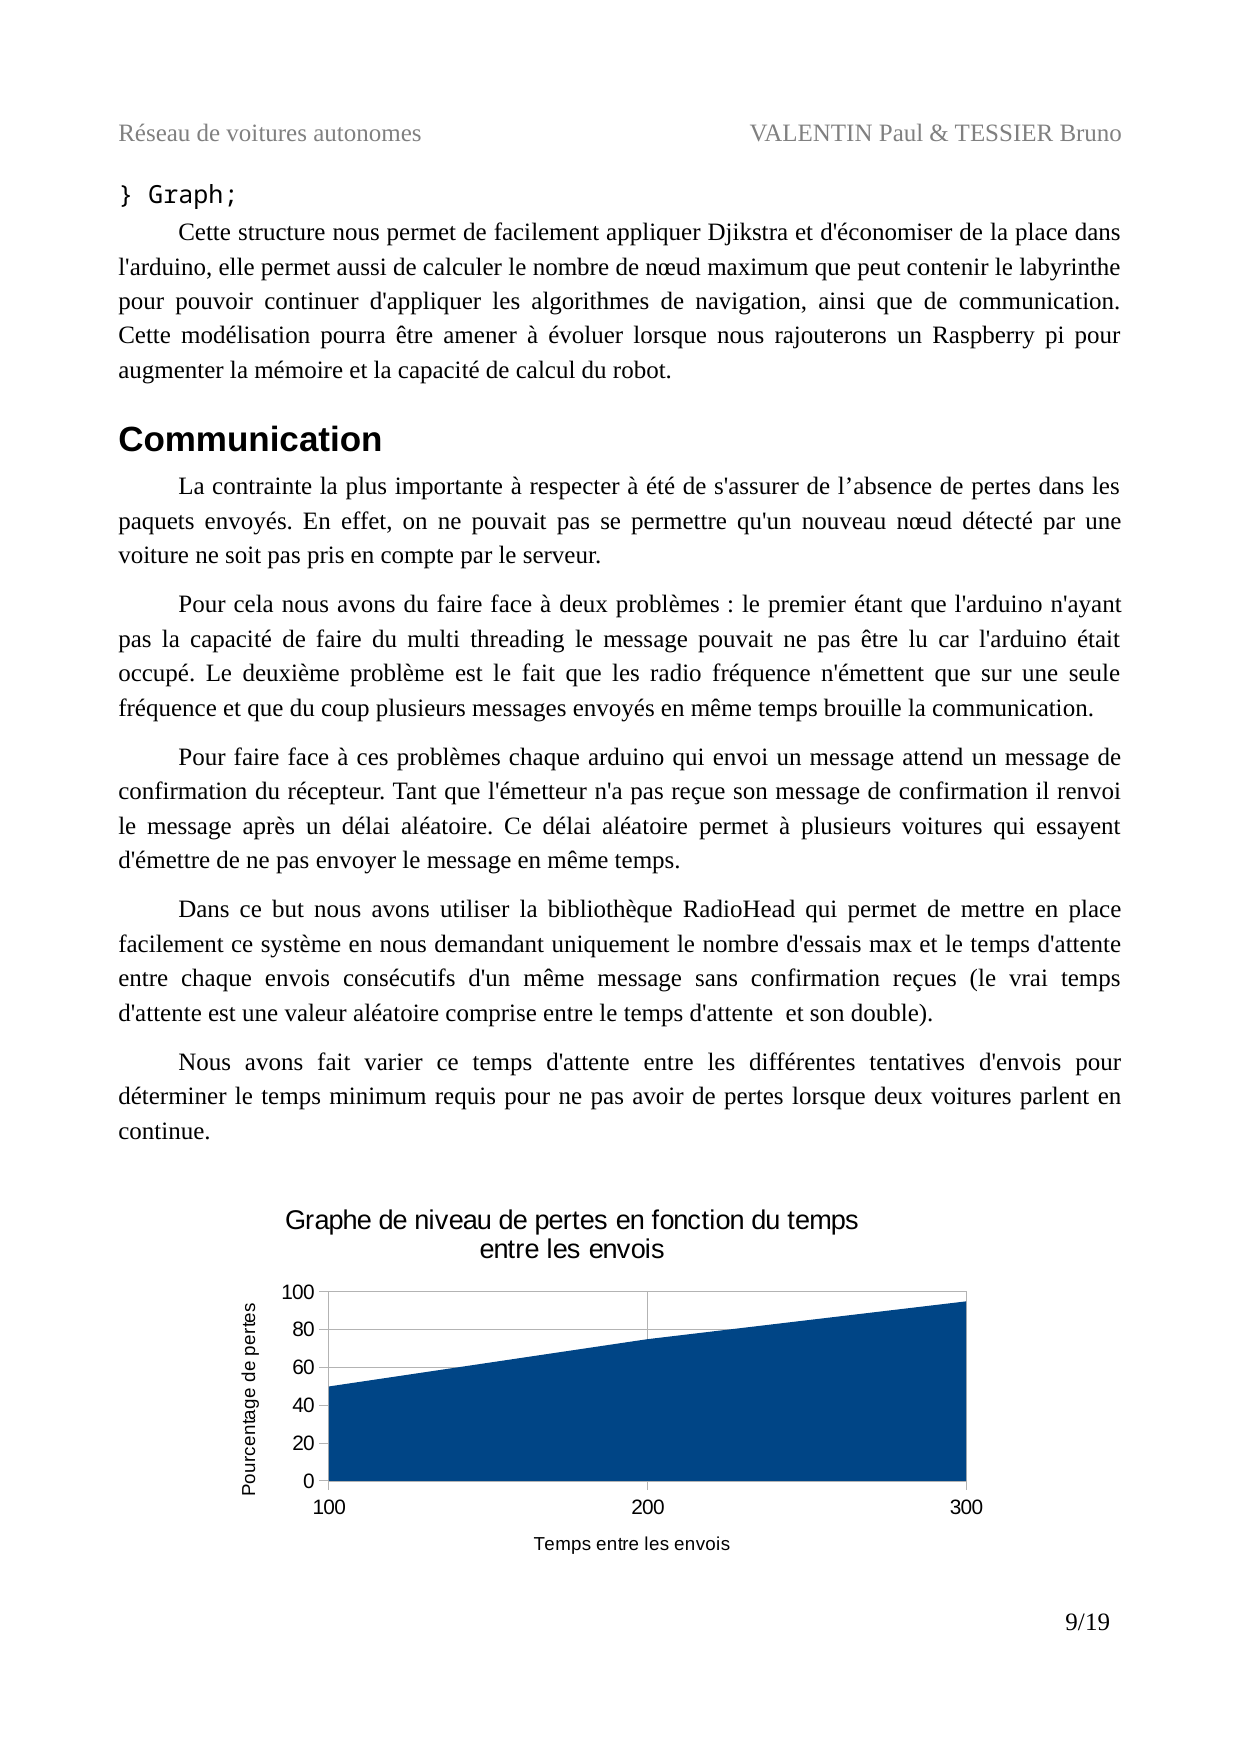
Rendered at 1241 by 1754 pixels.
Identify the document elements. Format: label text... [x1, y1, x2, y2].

text } Graph; [118, 176, 1122, 210]
text Cette structure nous permet de facilement appliquer Djikstra et d'économiser de la place dans l'arduino, elle permet aussi de calculer le nombre de nœud maximum que peut contenir le labyrinthe pour pouvoir continuer d'appliquer les algorithmes de navigation, ainsi que de communication. Cette modélisation pourra être amener à évoluer lorsque nous rajouterons un Raspberry pi pour augmenter la mémoire et la capacité de calcul du robot. [118, 217, 1122, 384]
text Pour cela nous avons du faire face à deux problèmes : le premier étant que l'arduino n'ayant pas la capacité de faire du multi threading le message pouvait ne pas être lu car l'arduino était occupé. Le deuxième problème est le fait que les radio fréquence n'émettent que sur une seule fréquence et que du coup plusieurs messages envoyés en même temps brouille la communication. [118, 589, 1122, 722]
subtitle Communication [118, 419, 1122, 459]
text Pour faire face à ces problèmes chaque arduino qui envoi un message attend un message de confirmation du récepteur. Tant que l'émetteur n'a pas reçue son message de confirmation il renvoi le message après un délai aléatoire. Ce délai aléatoire permet à plusieurs voitures qui essayent d'émettre de ne pas envoyer le message en même temps. [118, 742, 1122, 874]
text Nous avons fait varier ce temps d'attente entre les différentes tentatives d'envois pour déterminer le temps minimum requis pour ne pas avoir de pertes lorsque deux voitures parlent en continue. [118, 1047, 1122, 1145]
text Dans ce but nous avons utiliser la bibliothèque RadioHead qui permet de mettre en place facilement ce système en nous demandant uniquement le nombre d'essais max et le temps d'attente entre chaque envois consécutifs d'un même message sans confirmation reçues (le vrai temps d'attente est une valeur aléatoire comprise entre le temps d'attente et son double). [118, 894, 1122, 1027]
text La contrainte la plus importante à respecter à été de s'assurer de l’absence de pertes dans les paquets envoyés. En effet, on ne pouvait pas se permettre qu'un nouveau nœud détecté par une voiture ne soit pas pris en compte par le serveur. [118, 471, 1122, 569]
